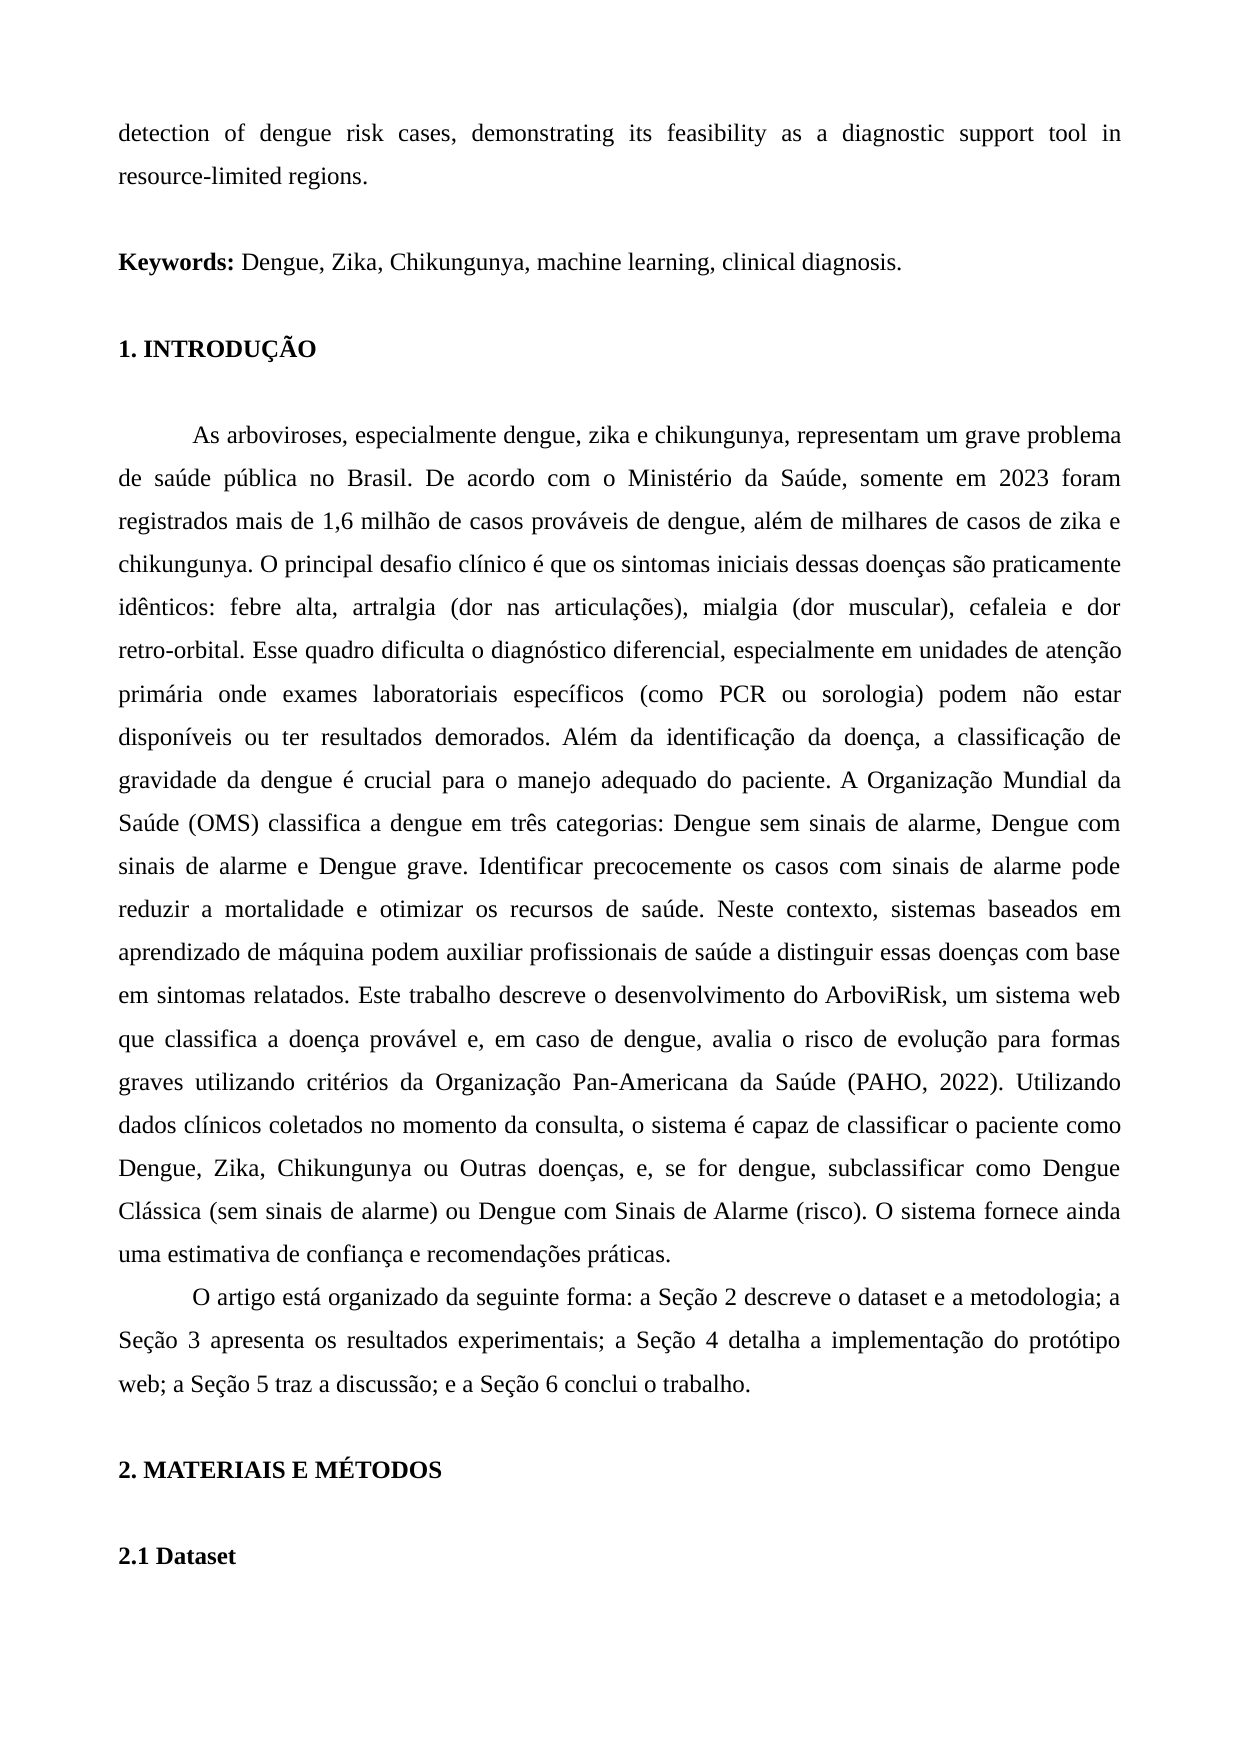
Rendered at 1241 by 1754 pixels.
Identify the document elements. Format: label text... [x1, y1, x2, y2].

text detection of dengue risk cases, demonstrating its feasibility as a diagnostic support tool in resource‑limited regions. [118, 118, 1122, 190]
text 2. MATERIAIS E MÉTODOS [118, 1455, 1122, 1484]
text As arboviroses, especialmente dengue, zika e chikungunya, representam um grave problema de saúde pública no Brasil. De acordo com o Ministério da Saúde, somente em 2023 foram registrados mais de 1,6 milhão de casos prováveis de dengue, além de milhares de casos de zika e chikungunya. O principal desafio clínico é que os sintomas iniciais dessas doenças são praticamente idênticos: febre alta, artralgia (dor nas articulações), mialgia (dor muscular), cefaleia e dor retro‑orbital. Esse quadro dificulta o diagnóstico diferencial, especialmente em unidades de atenção primária onde exames laboratoriais específicos (como PCR ou sorologia) podem não estar disponíveis ou ter resultados demorados. Além da identificação da doença, a classificação de gravidade da dengue é crucial para o manejo adequado do paciente. A Organização Mundial da Saúde (OMS) classifica a dengue em três categorias: Dengue sem sinais de alarme, Dengue com sinais de alarme e Dengue grave. Identificar precocemente os casos com sinais de alarme pode reduzir a mortalidade e otimizar os recursos de saúde. Neste contexto, sistemas baseados em aprendizado de máquina podem auxiliar profissionais de saúde a distinguir essas doenças com base em sintomas relatados. Este trabalho descreve o desenvolvimento do ArboviRisk, um sistema web que classifica a doença provável e, em caso de dengue, avalia o risco de evolução para formas graves utilizando critérios da Organização Pan-Americana da Saúde (PAHO, 2022). Utilizando dados clínicos coletados no momento da consulta, o sistema é capaz de classificar o paciente como Dengue, Zika, Chikungunya ou Outras doenças, e, se for dengue, subclassificar como Dengue Clássica (sem sinais de alarme) ou Dengue com Sinais de Alarme (risco). O sistema fornece ainda uma estimativa de confiança e recomendações práticas. [118, 420, 1122, 1268]
text Keywords: Dengue, Zika, Chikungunya, machine learning, clinical diagnosis. [118, 247, 1122, 276]
text 1. INTRODUÇÃO [118, 334, 1122, 362]
text O artigo está organizado da seguinte forma: a Seção 2 descreve o dataset e a metodologia; a Seção 3 apresenta os resultados experimentais; a Seção 4 detalha a implementação do protótipo web; a Seção 5 traz a discussão; e a Seção 6 conclui o trabalho. [118, 1282, 1122, 1397]
text 2.1 Dataset [118, 1541, 1122, 1570]
